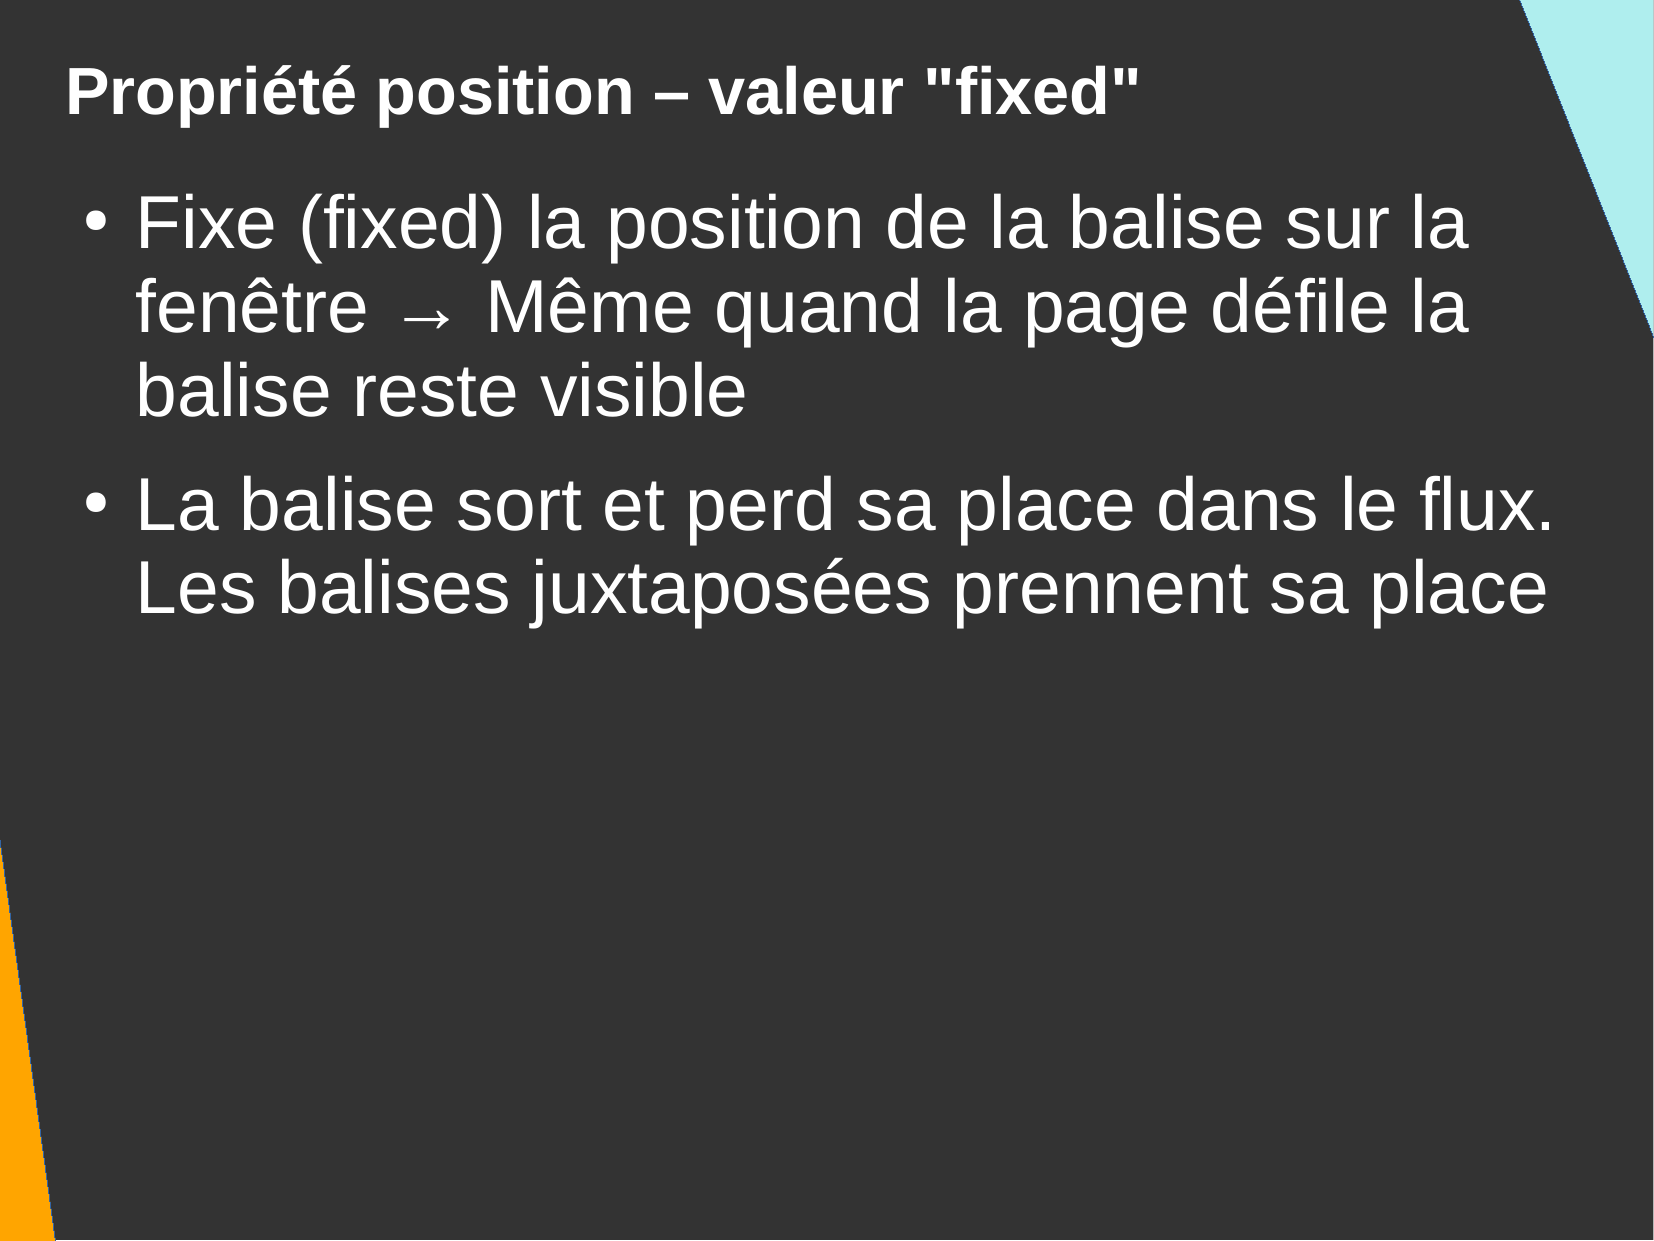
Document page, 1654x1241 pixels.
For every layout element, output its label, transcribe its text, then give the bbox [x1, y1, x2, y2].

title Propriété position – valeur "fixed" [64, 54, 1553, 135]
list Fixe (fixed) la position de la balise sur la fenêtre → Même quand la page défile la balise reste visible La balise sort et perd sa place dans le flux. Les balises juxtaposées prennent sa place [64, 180, 1604, 1028]
text_box [0, 839, 56, 1241]
text_box [1519, 0, 1654, 338]
